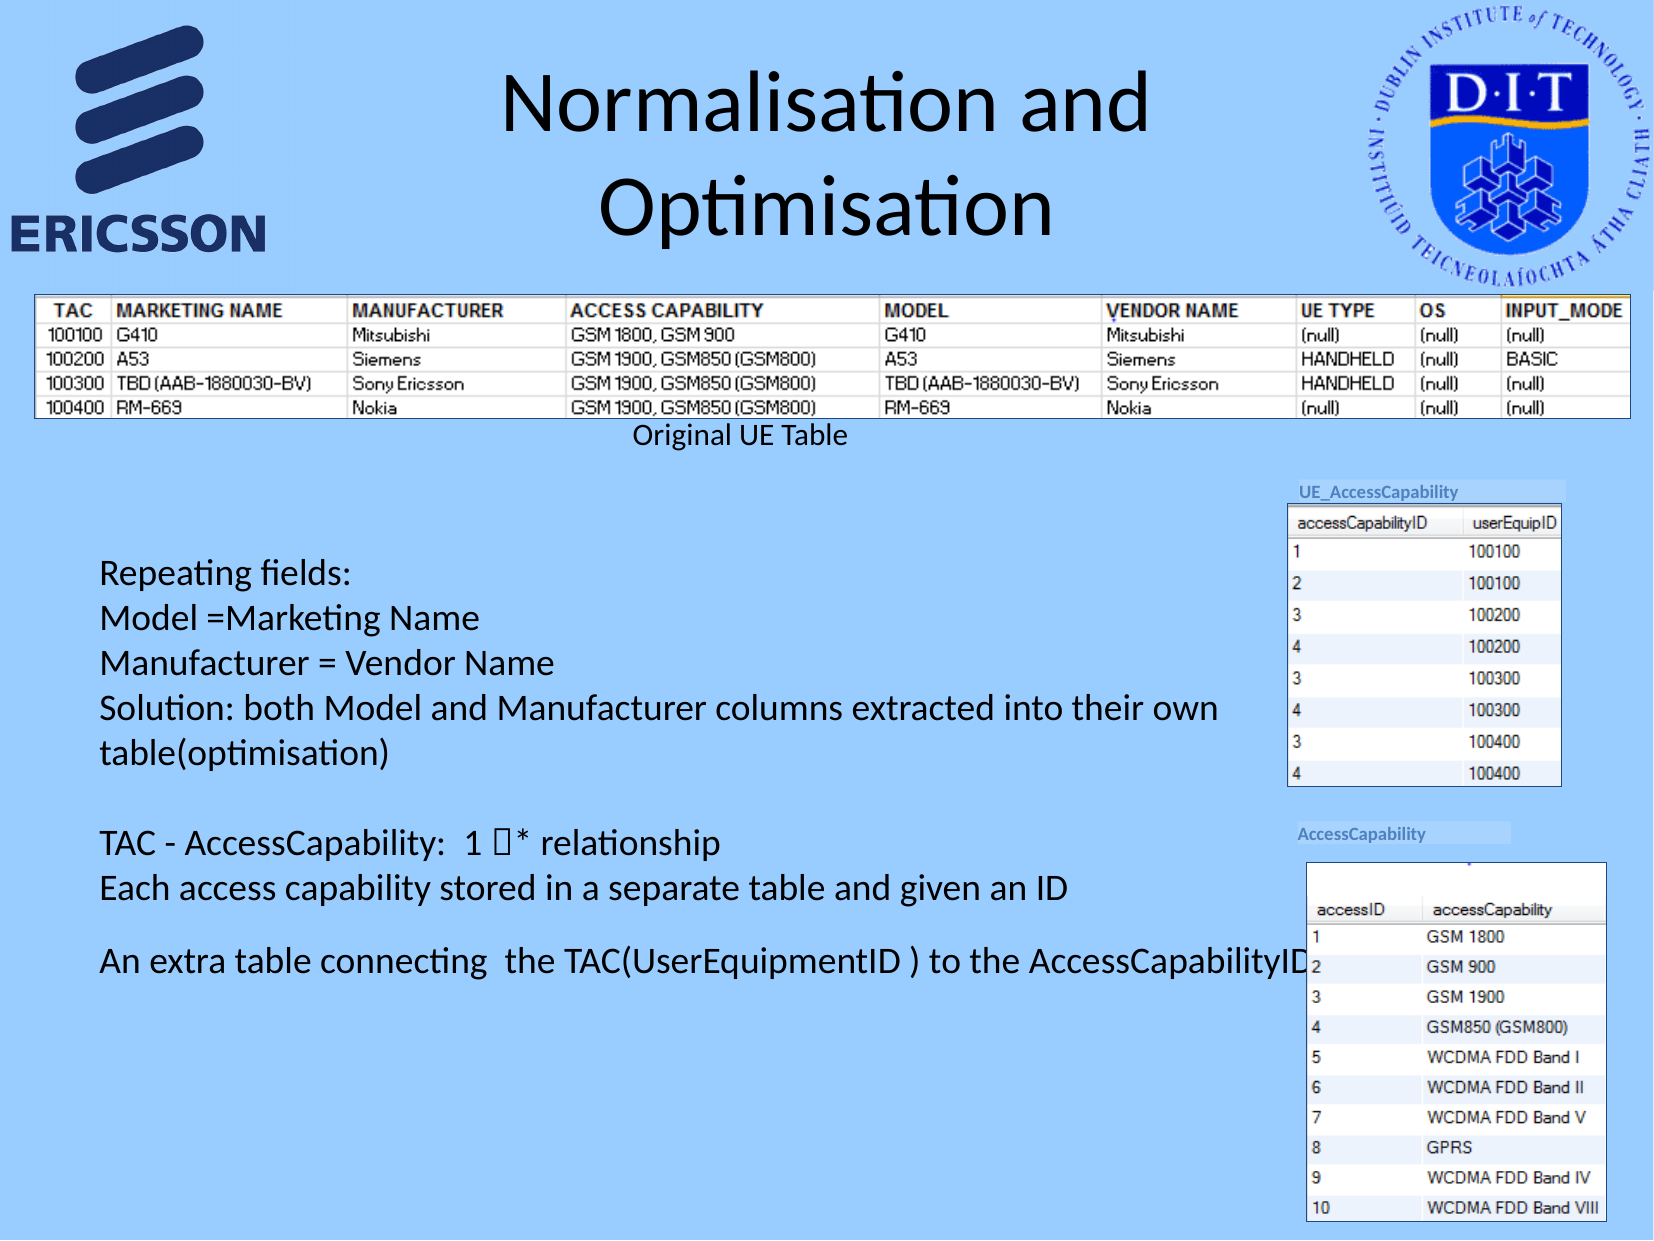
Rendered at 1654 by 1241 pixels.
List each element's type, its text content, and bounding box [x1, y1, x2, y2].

picture [35, 295, 1630, 418]
picture [1306, 862, 1607, 1222]
title Normalisation and Optimisation [283, 35, 1371, 262]
picture [1364, 0, 1654, 291]
picture [1287, 503, 1562, 787]
picture [0, 0, 296, 296]
text_box AccessCapability [1335, 821, 1512, 845]
text_box Repeating fields: Model =Marketing Name Manufacturer = Vendor Name Solution: both Model and Manufacturer columns extracted into their own table(optimisation) TAC - AccessCapability: 1 * relationship Each access capability stored in a separate table and given an ID An extra table connecting the TAC(UserEquipmentID ) to the AccessCapabilityID [84, 540, 1335, 1033]
text_box Original UE Table [617, 406, 864, 459]
text_box UE_AccessCapability [1299, 479, 1567, 503]
